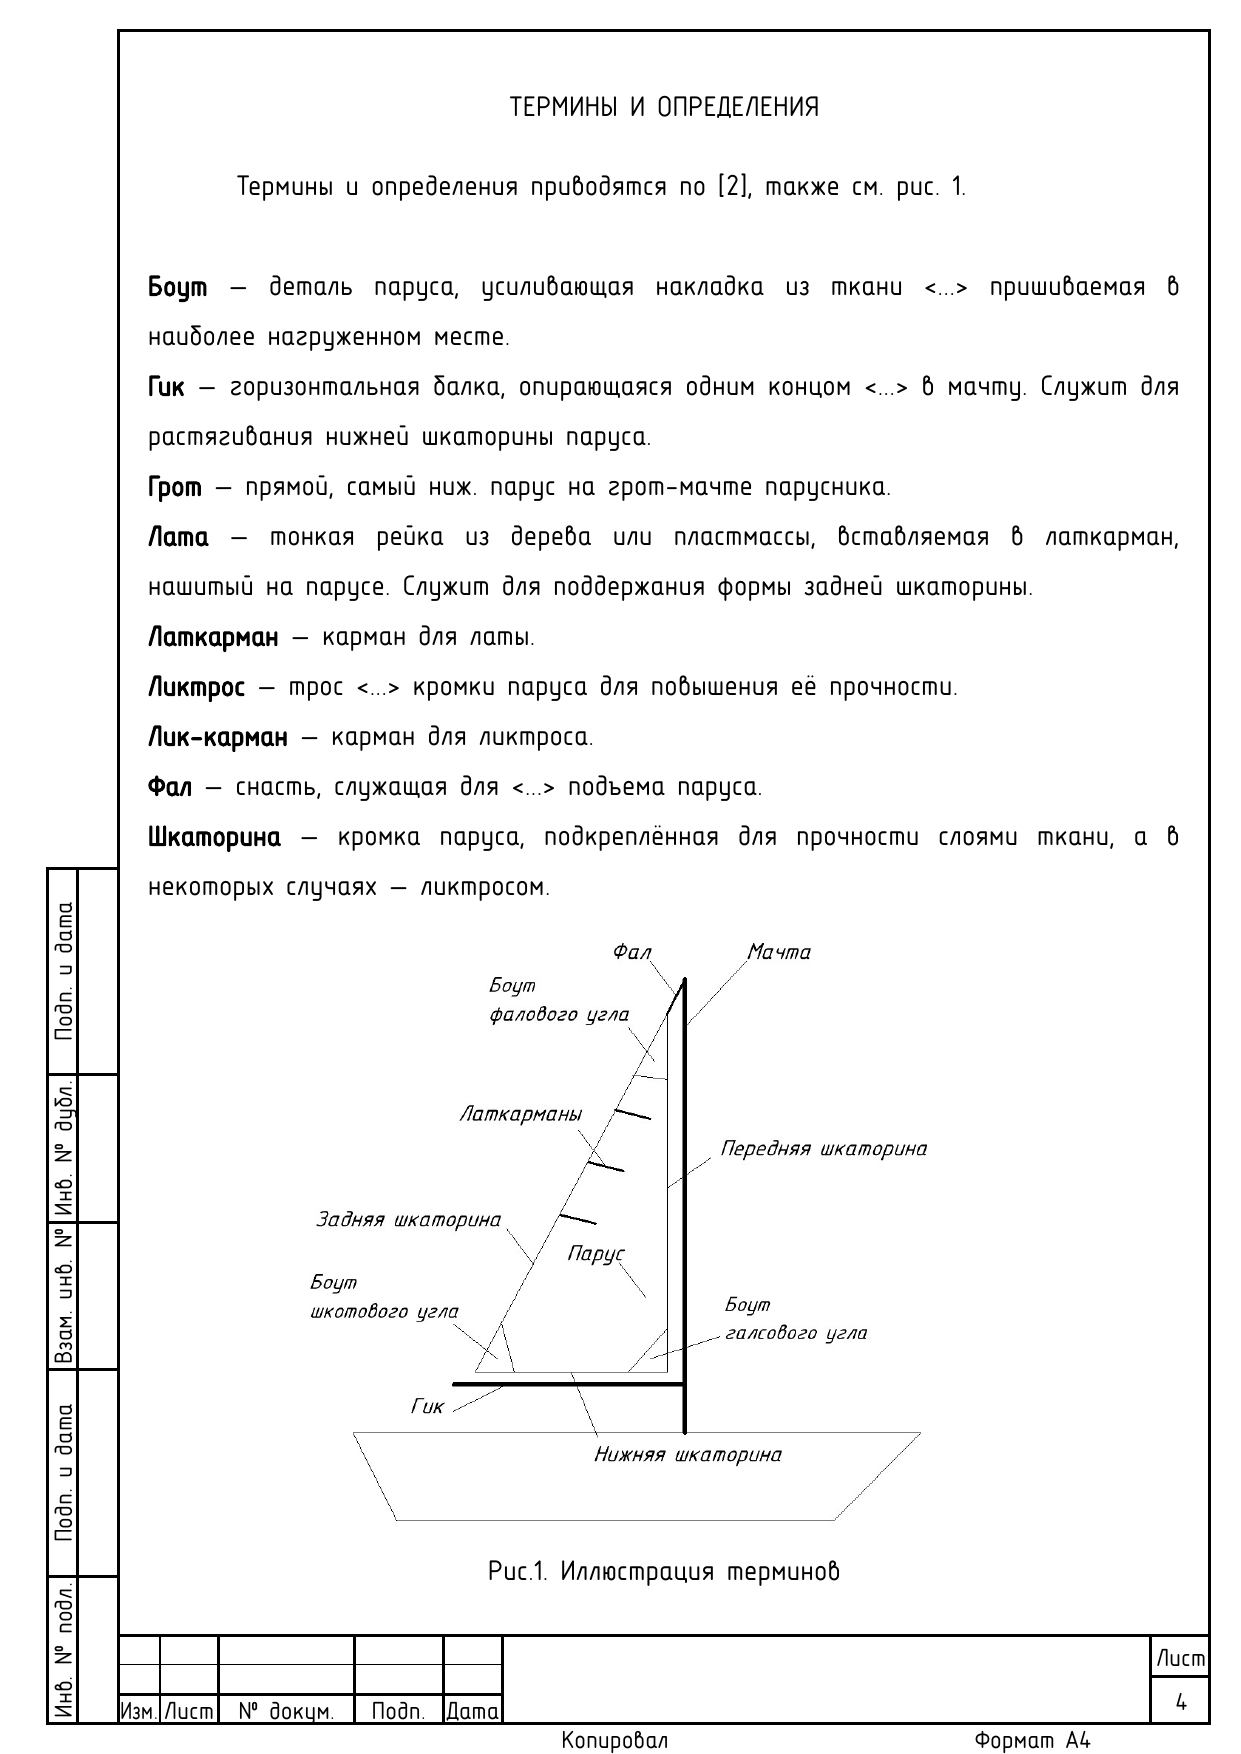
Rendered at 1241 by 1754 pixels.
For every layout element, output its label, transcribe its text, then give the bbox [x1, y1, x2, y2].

text Лата — тонкая рейка из дерева или пластмассы, вставляемая в латкарман, нашитый на парусе. Служит для поддержания формы задней шкаторины. [148, 518, 1181, 601]
text Латкарман — карман для латы. [148, 618, 1181, 651]
text Грот — прямой, самый ниж. парус на грот-мачте парусника. [148, 468, 1181, 501]
text Лик-карман — карман для ликтроса. [148, 718, 1181, 751]
text Термины и определения приводятся по [2], также см. рис. 1. [148, 168, 1181, 201]
subtitle Термины и определения [148, 88, 1181, 122]
text Шкаторина — кромка паруса, подкреплённая для прочности слоями ткани, а в некоторых случаях — ликтросом. [148, 818, 1181, 901]
text Гик — горизонтальная балка, опирающаяся одним концом <...> в мачту. Служит для растягивания нижней шкаторины паруса. [148, 368, 1181, 451]
picture [292, 918, 949, 1537]
text Боут — деталь паруса, усиливающая накладка из ткани <...> пришиваемая в наиболее нагруженном месте. [148, 268, 1181, 351]
text Ликтрос — трос <...> кромки паруса для повышения её прочности. [148, 668, 1181, 701]
text Рис.1. Иллюстрация терминов [148, 1537, 1181, 1587]
text Фал — снасть, служащая для <...> подъема паруса. [148, 768, 1181, 801]
